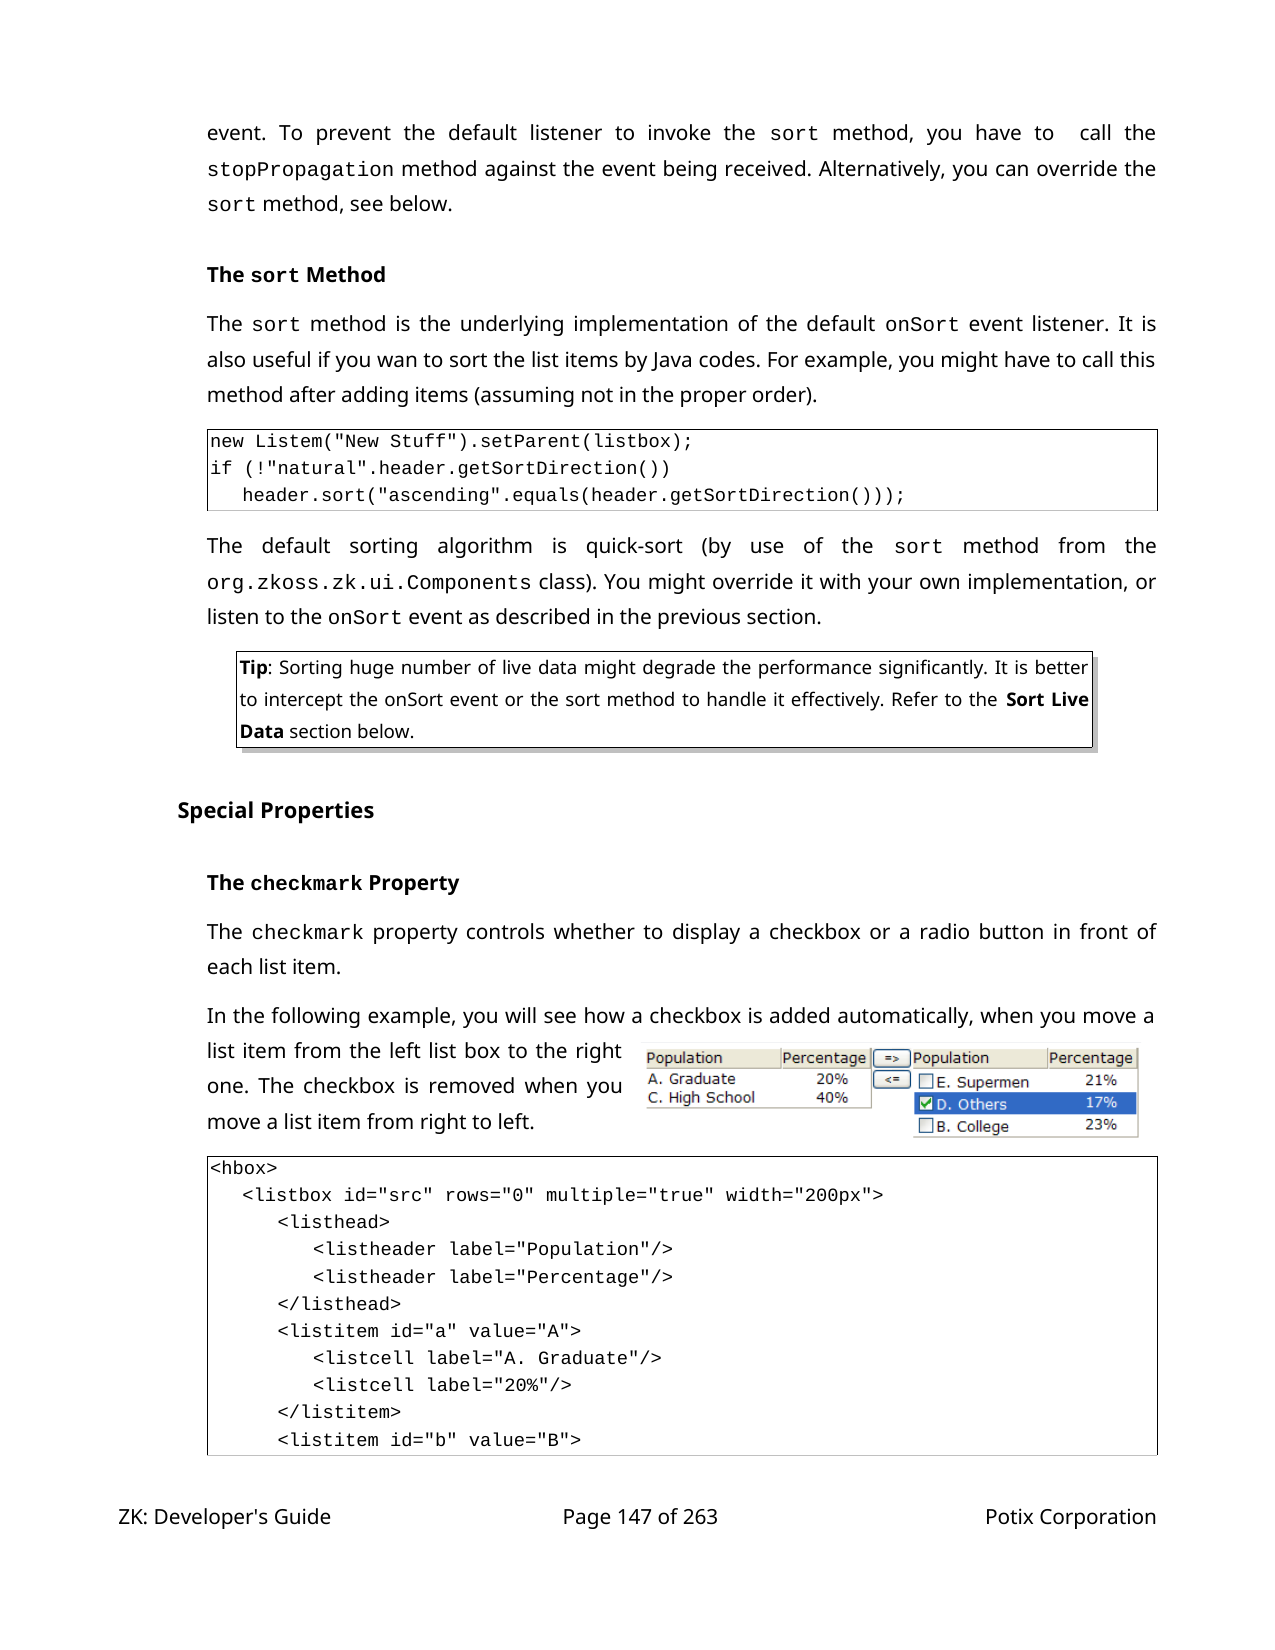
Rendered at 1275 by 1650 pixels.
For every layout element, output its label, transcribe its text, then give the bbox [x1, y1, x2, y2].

text <listcell label="A. Graduate"/> [208, 1346, 1157, 1370]
text <listheader label="Percentage"/> [208, 1264, 1157, 1289]
text <listitem id="a" value="A"> [208, 1319, 1157, 1343]
text The default sorting algorithm is quick-sort (by use of the sort method from the org.zkoss.zk.ui.Components class). You might override it with your own implementation, or listen to the onSort event as described in the previous section. [207, 531, 1157, 631]
text The checkmark property controls whether to display a checkbox or a radio button in front of each list item. [207, 917, 1157, 981]
text In the following example, you will see how a checkbox is added automatically, when you move a list item from the left list box to the right one. The checkbox is removed when you move a list item from right to left. [207, 1001, 1157, 1135]
text <hbox> [208, 1157, 1157, 1180]
text <listheader label="Population"/> [208, 1237, 1157, 1262]
text <listitem id="b" value="B"> [208, 1428, 1157, 1455]
text </listhead> [208, 1292, 1157, 1316]
text <listcell label="20%"/> [208, 1373, 1157, 1397]
text The sort method is the underlying implementation of the default onSort event listener. It is also useful if you wan to sort the list items by Java codes. For example, you might have to call this method after adding items (assuming not in the proper order). [207, 309, 1157, 408]
text header.sort("ascending".equals(header.getSortDirection())); [208, 483, 1157, 510]
text <listbox id="src" rows="0" multiple="true" width="200px"> [208, 1183, 1157, 1207]
text if (!"natural".header.getSortDirection()) [208, 456, 1157, 480]
subtitle Special Properties [177, 795, 1157, 825]
subtitle The sort Method [207, 260, 1157, 289]
text Tip: Sorting huge number of live data might degrade the performance significantly. It is better to intercept the onSort event or the sort method to handle it effectively. Refer to the Sort Live Data section below. [237, 652, 1092, 747]
text event. To prevent the default listener to invoke the sort method, you have to call the stopPropagation method against the event being received. Alternatively, you can override the sort method, see below. [207, 118, 1157, 218]
text <listhead> [208, 1210, 1157, 1234]
text </listitem> [208, 1400, 1157, 1425]
picture [640, 1042, 1142, 1140]
text new Listem("New Stuff").setParent(listbox); [208, 430, 1157, 453]
subtitle The checkmark Property [207, 868, 1157, 896]
